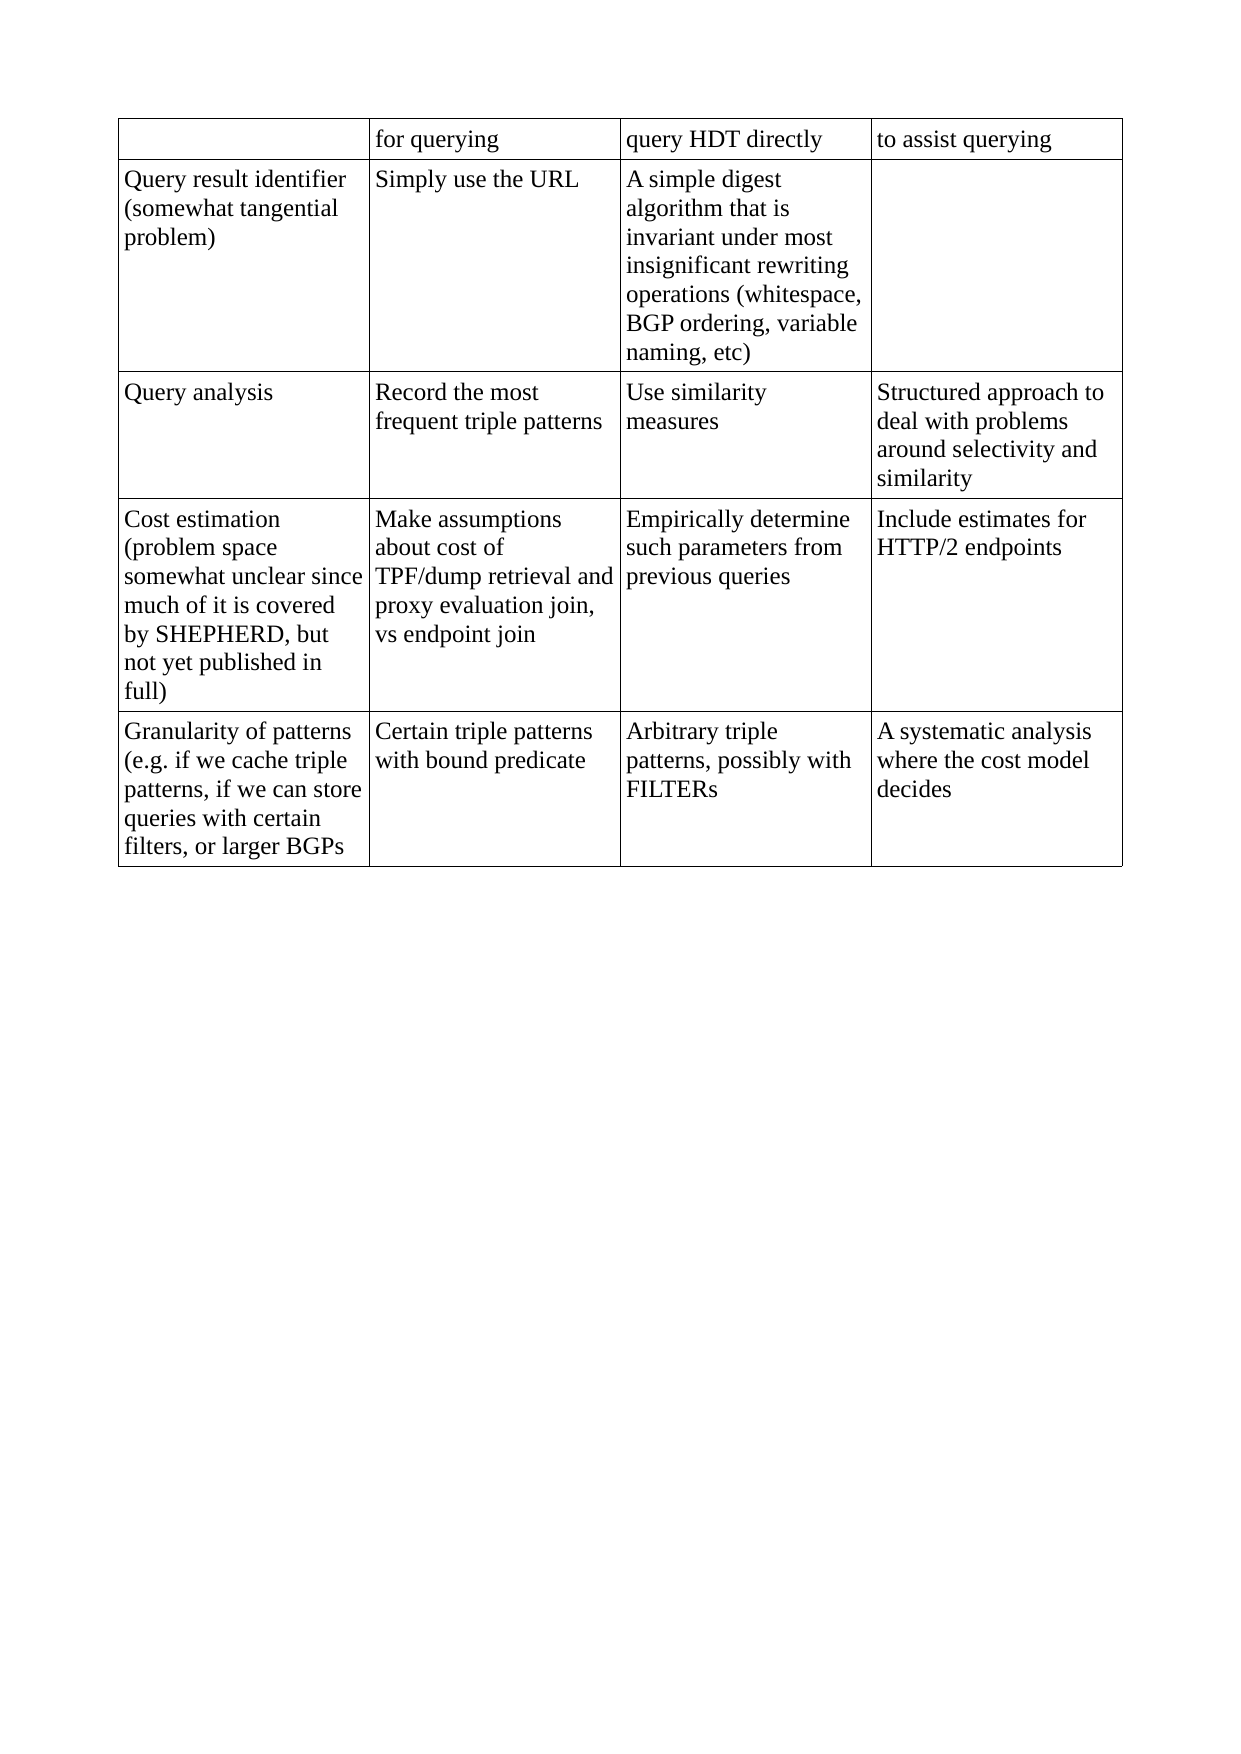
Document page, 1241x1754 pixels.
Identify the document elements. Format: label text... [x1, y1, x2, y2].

table_cell Query result identifier (somewhat tangential problem) [119, 160, 369, 371]
table_cell A simple digest algorithm that is invariant under most insignificant rewriting operations (whitespace, BGP ordering, variable naming, etc) [621, 160, 871, 371]
table_cell query HDT directly [621, 119, 871, 158]
table_cell A systematic analysis where the cost model decides [872, 712, 1122, 866]
table_cell Arbitrary triple patterns, possibly with FILTERs [621, 712, 871, 866]
table_cell for querying [370, 119, 620, 158]
table_cell [872, 160, 1122, 371]
table_cell Make assumptions about cost of TPF/dump retrieval and proxy evaluation join, vs endpoint join [370, 499, 620, 711]
table_cell Granularity of patterns (e.g. if we cache triple patterns, if we can store queries with certain filters, or larger BGPs [119, 712, 369, 866]
table_cell Use similarity measures [621, 372, 871, 498]
table_cell Structured approach to deal with problems around selectivity and similarity [872, 372, 1122, 498]
table_cell to assist querying [872, 119, 1122, 158]
table_cell Record the most frequent triple patterns [370, 372, 620, 498]
table_cell Include estimates for HTTP/2 endpoints [872, 499, 1122, 711]
table_cell Cost estimation (problem space somewhat unclear since much of it is covered by SHEPHERD, but not yet published in full) [119, 499, 369, 711]
table_cell Query analysis [119, 372, 369, 498]
table_cell Empirically determine such parameters from previous queries [621, 499, 871, 711]
table_cell [119, 119, 369, 158]
table_cell Simply use the URL [370, 160, 620, 371]
table_cell Certain triple patterns with bound predicate [370, 712, 620, 866]
